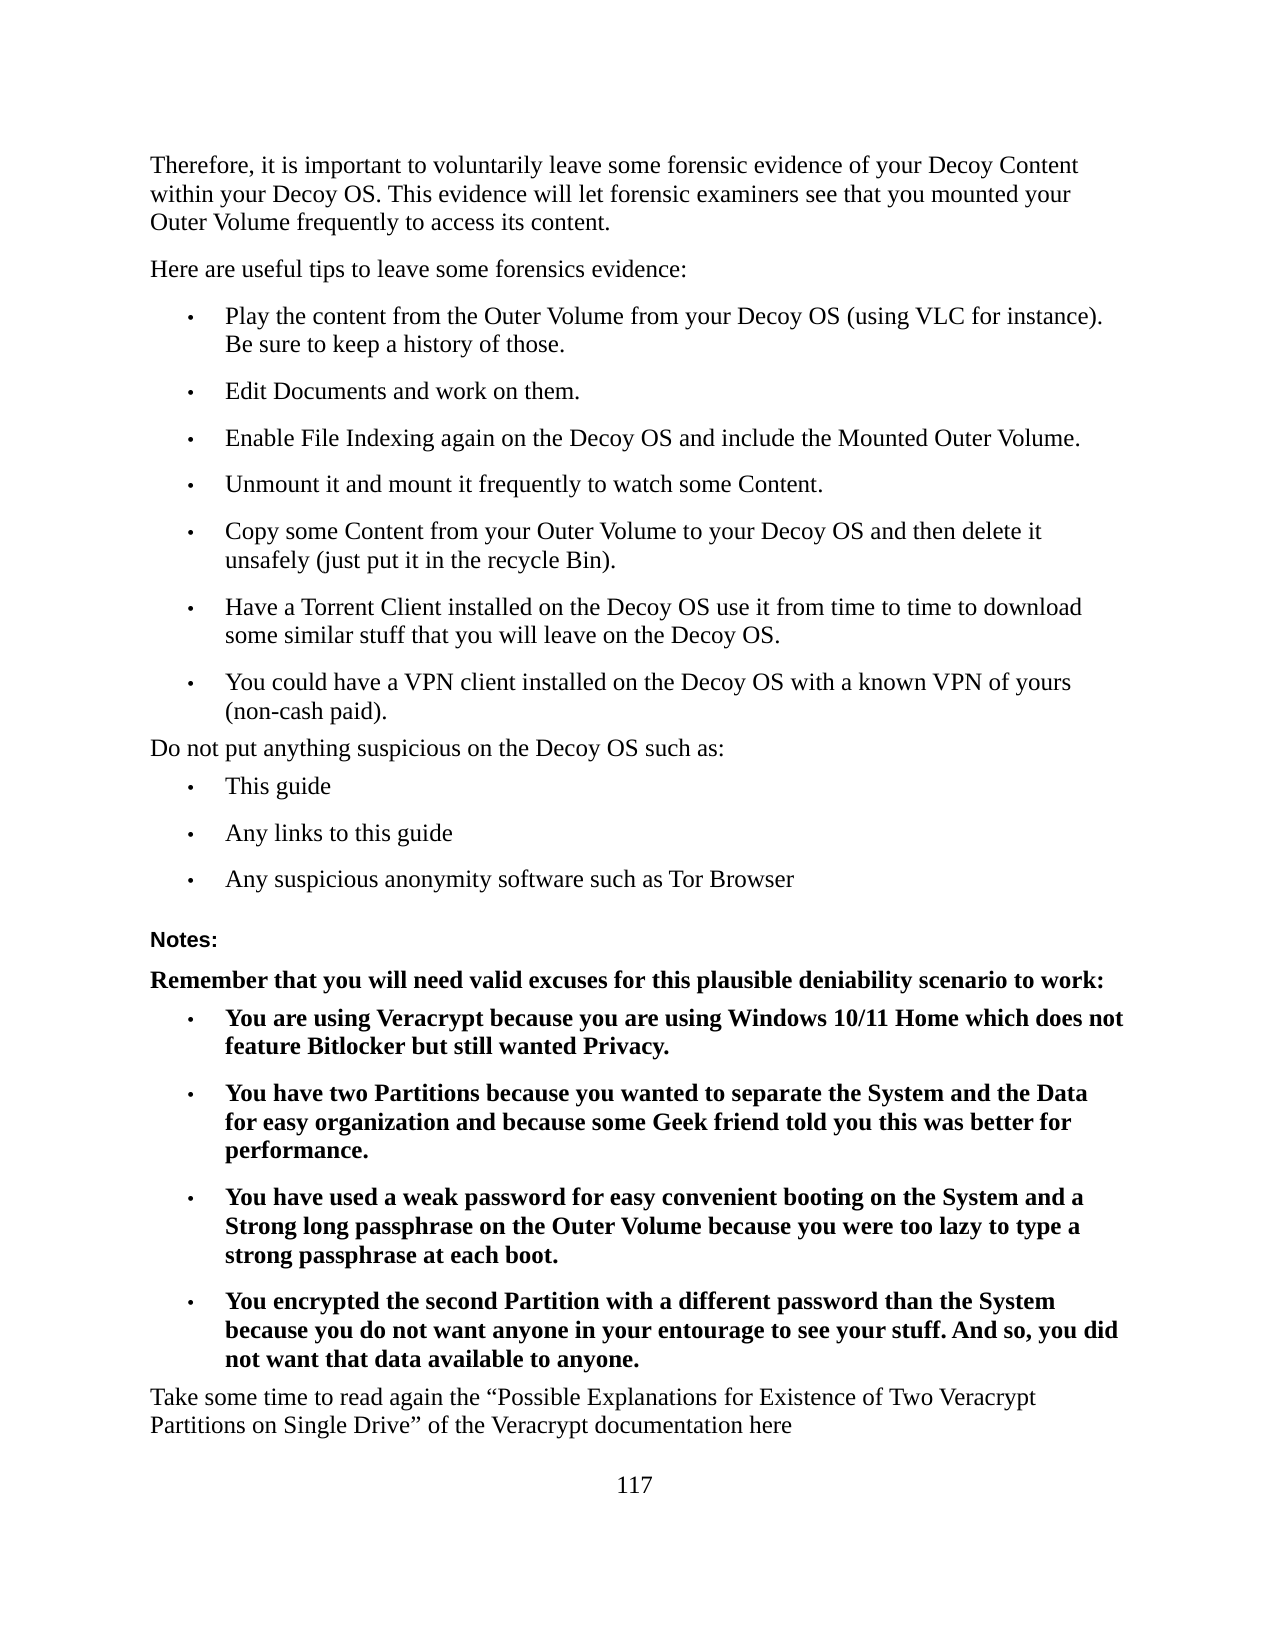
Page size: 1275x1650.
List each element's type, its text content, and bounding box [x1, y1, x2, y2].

text Do not put anything suspicious on the Decoy OS such as: [150, 733, 1125, 762]
list You could have a VPN client installed on the Decoy OS with a known VPN of yours (non-cash paid). [187, 667, 1125, 724]
list Have a Torrent Client installed on the Decoy OS use it from time to time to download some similar stuff that you will leave on the Decoy OS. [187, 592, 1125, 649]
text Remember that you will need valid excuses for this plausible deniability scenario to work: [150, 965, 1125, 994]
list You have used a weak password for easy convenient booting on the System and a Strong long passphrase on the Outer Volume because you were too lazy to type a strong passphrase at each boot. [187, 1182, 1125, 1268]
text Therefore, it is important to voluntarily leave some forensic evidence of your Decoy Content within your Decoy OS. This evidence will let forensic examiners see that you mounted your Outer Volume frequently to access its content. [150, 150, 1125, 236]
list Unmount it and mount it frequently to watch some Content. [187, 469, 1125, 498]
list This guide [187, 771, 1125, 800]
list Play the content from the Outer Volume from your Decoy OS (using VLC for instance). Be sure to keep a history of those. [187, 301, 1125, 358]
list Copy some Content from your Outer Volume to your Decoy OS and then delete it unsafely (just put it in the recycle Bin). [187, 516, 1125, 574]
subtitle Notes: [150, 927, 1125, 952]
list You are using Veracrypt because you are using Windows 10/11 Home which does not feature Bitlocker but still wanted Privacy. [187, 1003, 1125, 1060]
list Edit Documents and work on them. [187, 376, 1125, 405]
list You have two Partitions because you wanted to separate the System and the Data for easy organization and because some Geek friend told you this was better for performance. [187, 1078, 1125, 1164]
list Enable File Indexing again on the Decoy OS and include the Mounted Outer Volume. [187, 423, 1125, 452]
list Any links to this guide [187, 818, 1125, 847]
list Any suspicious anonymity software such as Tor Browser [187, 864, 1125, 893]
text Here are useful tips to leave some forensics evidence: [150, 254, 1125, 283]
list You encrypted the second Partition with a different password than the System because you do not want anyone in your entourage to see your stuff. And so, you did not want that data available to anyone. [187, 1286, 1125, 1373]
text Take some time to read again the “Possible Explanations for Existence of Two Veracrypt Partitions on Single Drive” of the Veracrypt documentation here [150, 1382, 1125, 1439]
